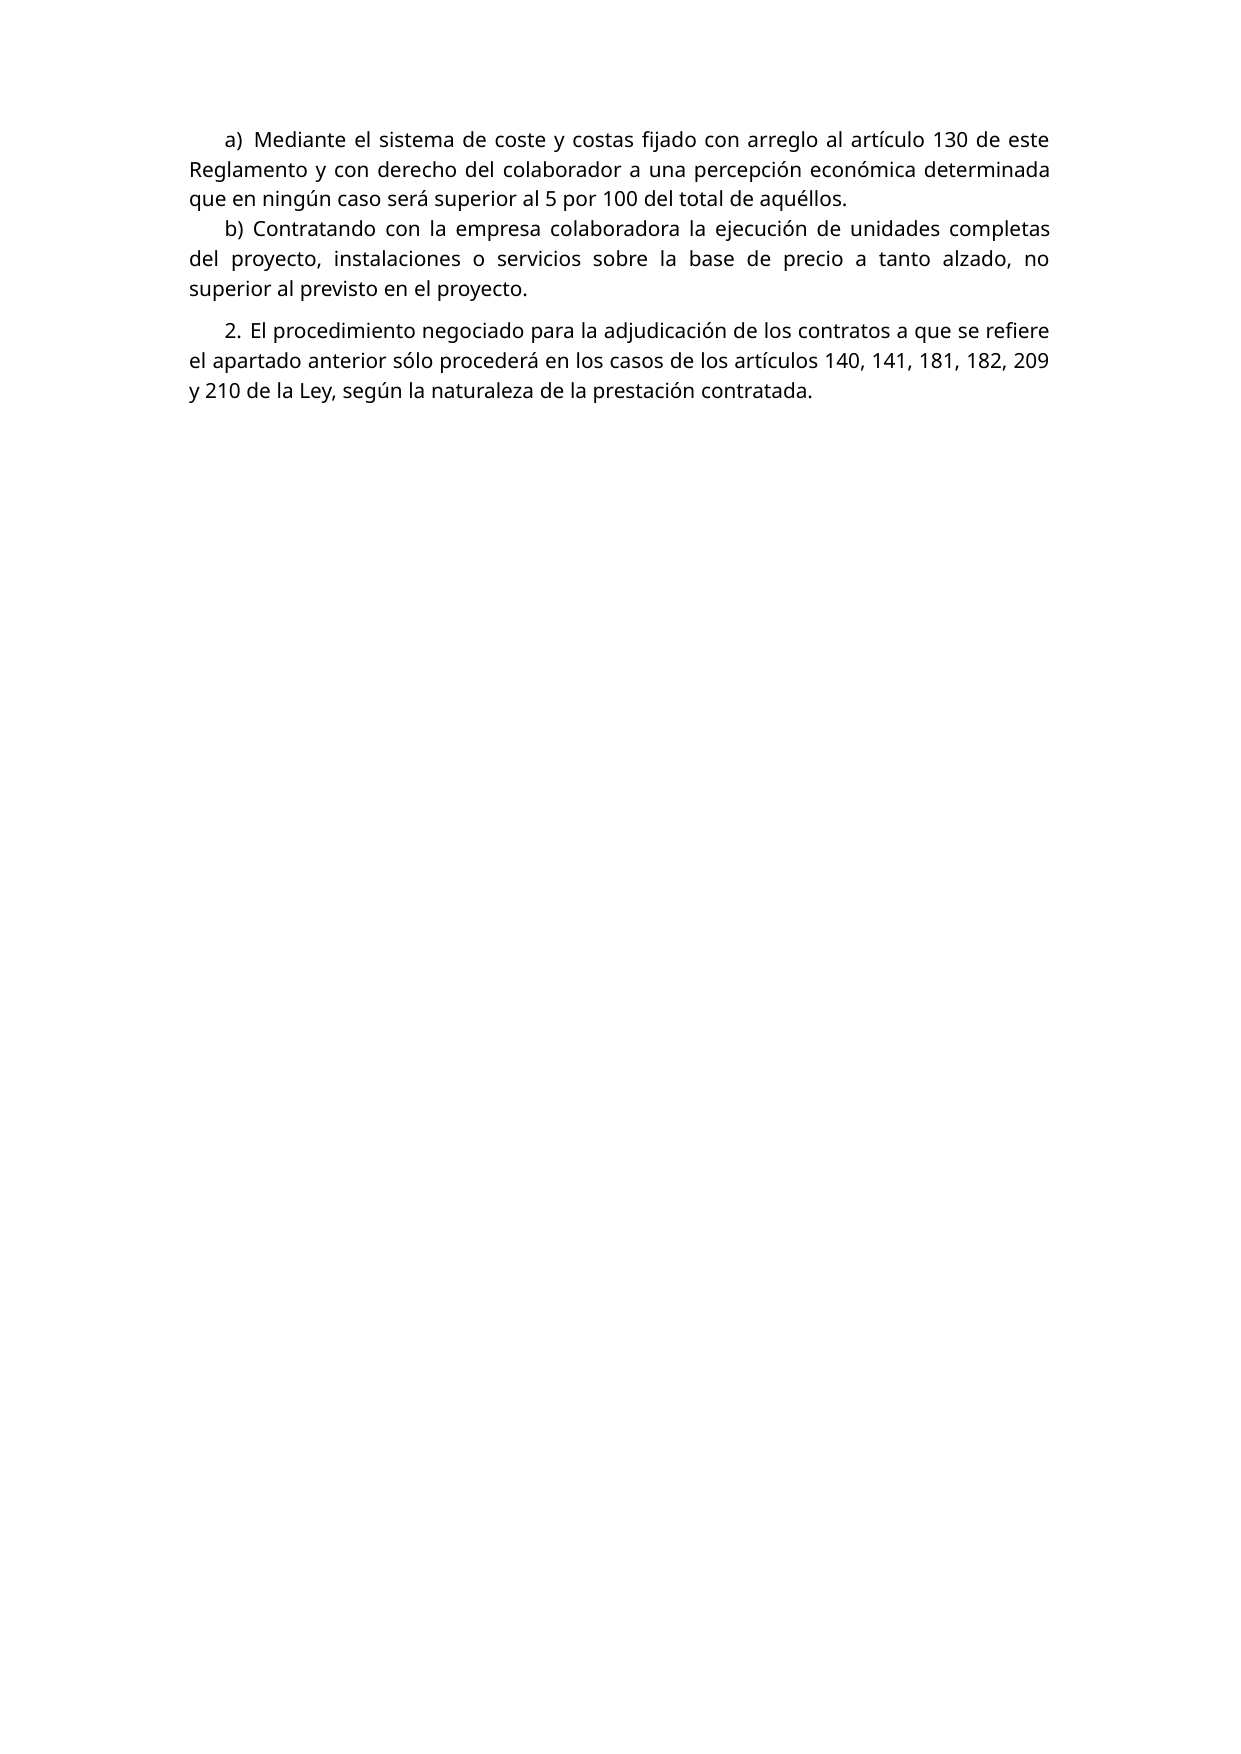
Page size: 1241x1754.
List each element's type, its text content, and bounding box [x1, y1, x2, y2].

list El procedimiento negociado para la adjudicación de los contratos a que se refiere el apartado anterior sólo procederá en los casos de los artículos 140, 141, 181, 182, 209 y 210 de la Ley, según la naturaleza de la prestación contratada. [189, 316, 1051, 404]
list Mediante el sistema de coste y costas fijado con arreglo al artículo 130 de este Reglamento y con derecho del colaborador a una percepción económica determinada que en ningún caso será superior al 5 por 100 del total de aquéllos. [189, 125, 1051, 213]
list Contratando con la empresa colaboradora la ejecución de unidades completas del proyecto, instalaciones o servicios sobre la base de precio a tanto alzado, no superior al previsto en el proyecto. [189, 214, 1051, 302]
